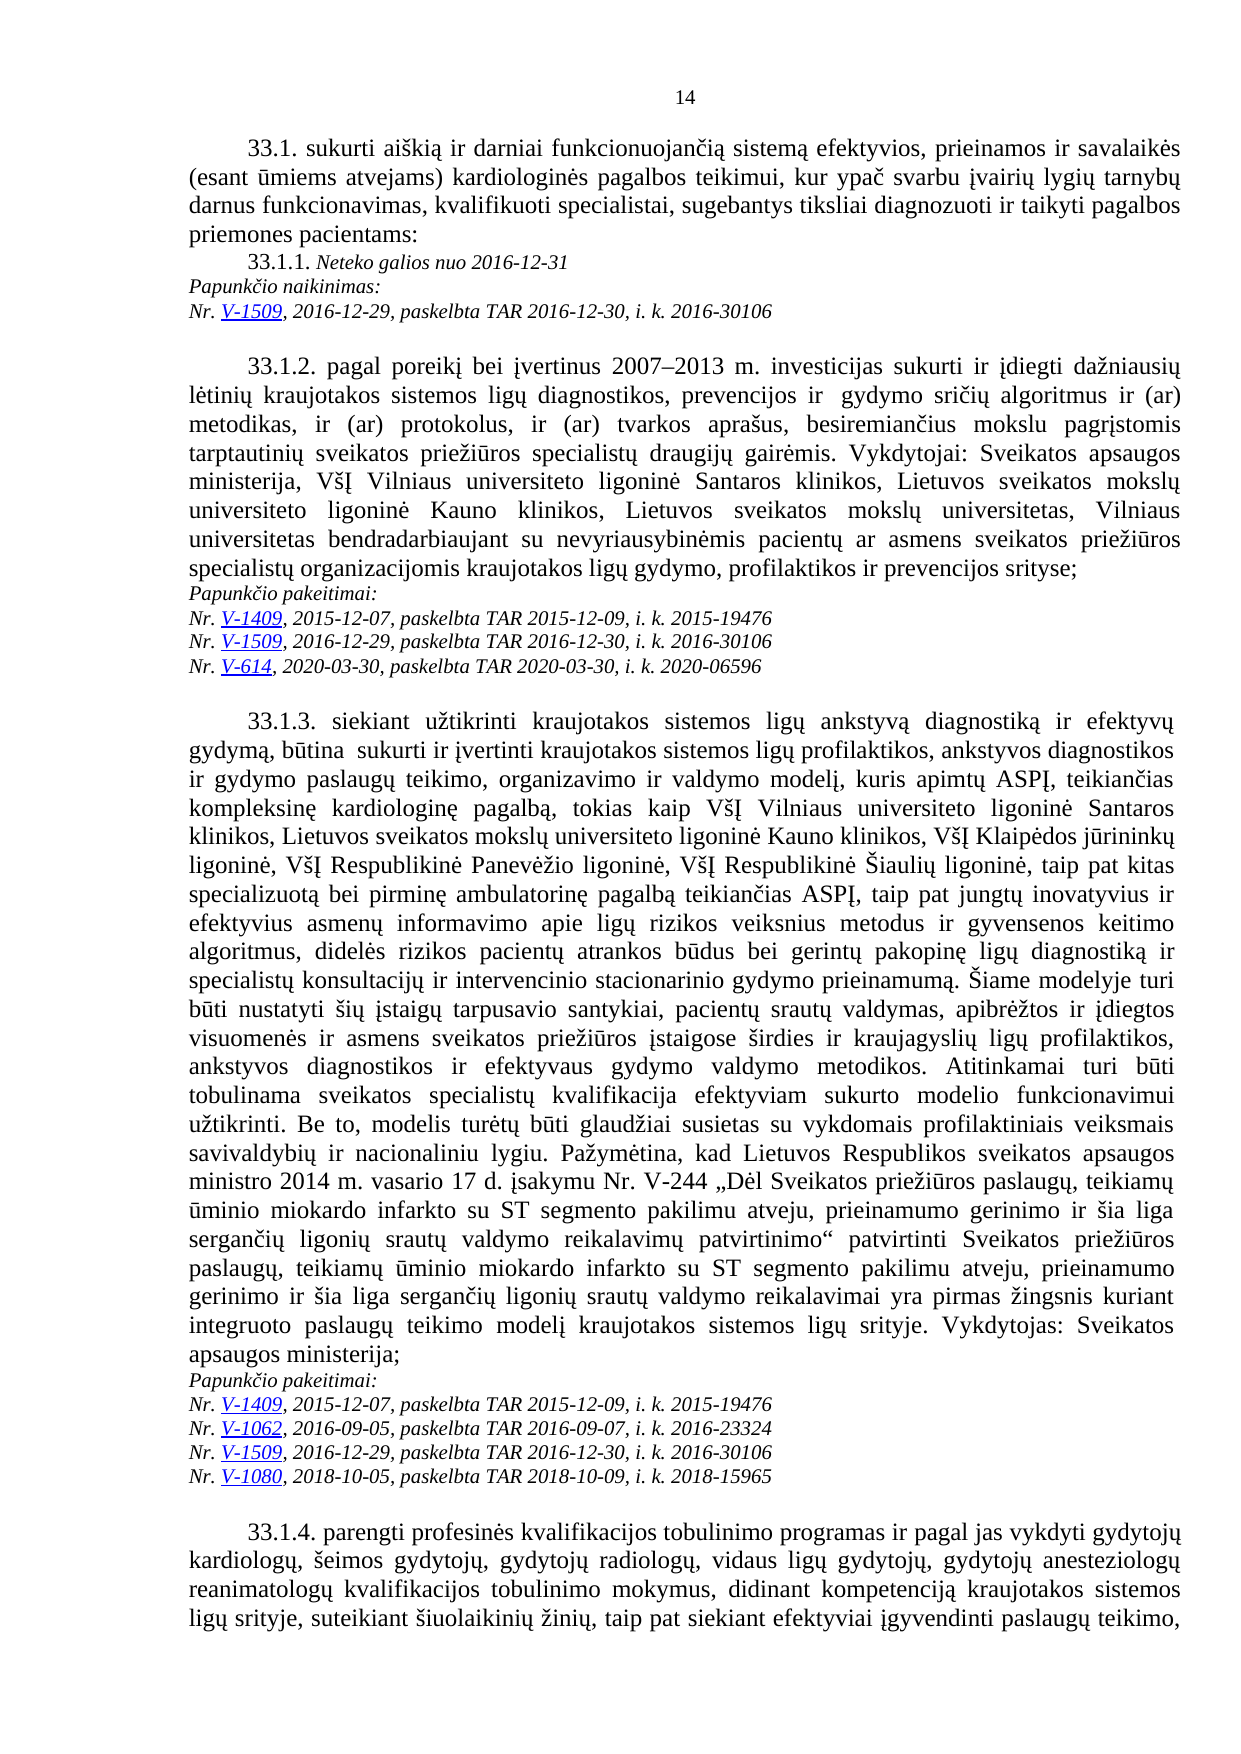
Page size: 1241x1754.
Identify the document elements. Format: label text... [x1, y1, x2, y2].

text 33.1.3. siekiant užtikrinti kraujotakos sistemos ligų ankstyvą diagnostiką ir efektyvų gydymą, būtina sukurti ir įvertinti kraujotakos sistemos ligų profilaktikos, ankstyvos diagnostikos ir gydymo paslaugų teikimo, organizavimo ir valdymo modelį, kuris apimtų ASPĮ, teikiančias kompleksinę kardiologinę pagalbą, tokias kaip VšĮ Vilniaus universiteto ligoninė Santaros klinikos, Lietuvos sveikatos mokslų universiteto ligoninė Kauno klinikos, VšĮ Klaipėdos jūrininkų ligoninė, VšĮ Respublikinė Panevėžio ligoninė, VšĮ Respublikinė Šiaulių ligoninė, taip pat kitas specializuotą bei pirminę ambulatorinę pagalbą teikiančias ASPĮ, taip pat jungtų inovatyvius ir efektyvius asmenų informavimo apie ligų rizikos veiksnius metodus ir gyvensenos keitimo algoritmus, didelės rizikos pacientų atrankos būdus bei gerintų pakopinę ligų diagnostiką ir specialistų konsultacijų ir intervencinio stacionarinio gydymo prieinamumą. Šiame modelyje turi būti nustatyti šių įstaigų tarpusavio santykiai, pacientų srautų valdymas, apibrėžtos ir įdiegtos visuomenės ir asmens sveikatos priežiūros įstaigose širdies ir kraujagyslių ligų profilaktikos, ankstyvos diagnostikos ir efektyvaus gydymo valdymo metodikos. Atitinkamai turi būti tobulinama sveikatos specialistų kvalifikacija efektyviam sukurto modelio funkcionavimui užtikrinti. Be to, modelis turėtų būti glaudžiai susietas su vykdomais profilaktiniais veiksmais savivaldybių ir nacionaliniu lygiu. Pažymėtina, kad Lietuvos Respublikos sveikatos apsaugos ministro 2014 m. vasario 17 d. įsakymu Nr. V-244 „Dėl Sveikatos priežiūros paslaugų, teikiamų ūminio miokardo infarkto su ST segmento pakilimu atveju, prieinamumo gerinimo ir šia liga sergančių ligonių srautų valdymo reikalavimų patvirtinimo“ patvirtinti Sveikatos priežiūros paslaugų, teikiamų ūminio miokardo infarkto su ST segmento pakilimu atveju, prieinamumo gerinimo ir šia liga sergančių ligonių srautų valdymo reikalavimai yra pirmas žingsnis kuriant integruoto paslaugų teikimo modelį kraujotakos sistemos ligų srityje. Vykdytojas: Sveikatos apsaugos ministerija; [188, 706, 1175, 1368]
text Nr. V-1062, 2016-09-05, paskelbta TAR 2016-09-07, i. k. 2016-23324 [188, 1416, 1181, 1440]
text 33.1. sukurti aiškią ir darniai funkcionuojančią sistemą efektyvios, prieinamos ir savalaikės (esant ūmiems atvejams) kardiologinės pagalbos teikimui, kur ypač svarbu įvairių lygių tarnybų darnus funkcionavimas, kvalifikuoti specialistai, sugebantys tiksliai diagnozuoti ir taikyti pagalbos priemones pacientams: [188, 133, 1181, 248]
text 33.1.4. parengti profesinės kvalifikacijos tobulinimo programas ir pagal jas vykdyti gydytojų kardiologų, šeimos gydytojų, gydytojų radiologų, vidaus ligų gydytojų, gydytojų anesteziologų reanimatologų kvalifikacijos tobulinimo mokymus, didinant kompetenciją kraujotakos sistemos ligų srityje, suteikiant šiuolaikinių žinių, taip pat siekiant efektyviai įgyvendinti paslaugų teikimo, [188, 1517, 1181, 1632]
text Nr. V-1409, 2015-12-07, paskelbta TAR 2015-12-09, i. k. 2015-19476 [188, 1392, 1181, 1416]
text Papunkčio pakeitimai: [188, 1368, 1181, 1392]
text 33.1.2. pagal poreikį bei įvertinus 2007–2013 m. investicijas sukurti ir įdiegti dažniausių lėtinių kraujotakos sistemos ligų diagnostikos, prevencijos ir gydymo sričių algoritmus ir (ar) metodikas, ir (ar) protokolus, ir (ar) tvarkos aprašus, besiremiančius mokslu pagrįstomis tarptautinių sveikatos priežiūros specialistų draugijų gairėmis. Vykdytojai: Sveikatos apsaugos ministerija, VšĮ Vilniaus universiteto ligoninė Santaros klinikos, Lietuvos sveikatos mokslų universiteto ligoninė Kauno klinikos, Lietuvos sveikatos mokslų universitetas, Vilniaus universitetas bendradarbiaujant su nevyriausybinėmis pacientų ar asmens sveikatos priežiūros specialistų organizacijomis kraujotakos ligų gydymo, profilaktikos ir prevencijos srityse; [188, 351, 1181, 581]
text Nr. V-1509, 2016-12-29, paskelbta TAR 2016-12-30, i. k. 2016-30106 [188, 298, 1181, 323]
text Papunkčio pakeitimai: [188, 581, 1181, 605]
text Nr. V-1080, 2018-10-05, paskelbta TAR 2018-10-09, i. k. 2018-15965 [188, 1464, 1181, 1488]
text Nr. V-614, 2020-03-30, paskelbta TAR 2020-03-30, i. k. 2020-06596 [188, 653, 1181, 678]
text Nr. V-1509, 2016-12-29, paskelbta TAR 2016-12-30, i. k. 2016-30106 [188, 629, 1181, 653]
text Nr. V-1509, 2016-12-29, paskelbta TAR 2016-12-30, i. k. 2016-30106 [188, 1440, 1181, 1464]
text Papunkčio naikinimas: [188, 274, 1181, 298]
text Nr. V-1409, 2015-12-07, paskelbta TAR 2015-12-09, i. k. 2015-19476 [188, 605, 1181, 629]
text 33.1.1. Neteko galios nuo 2016-12-31 [188, 248, 1181, 274]
